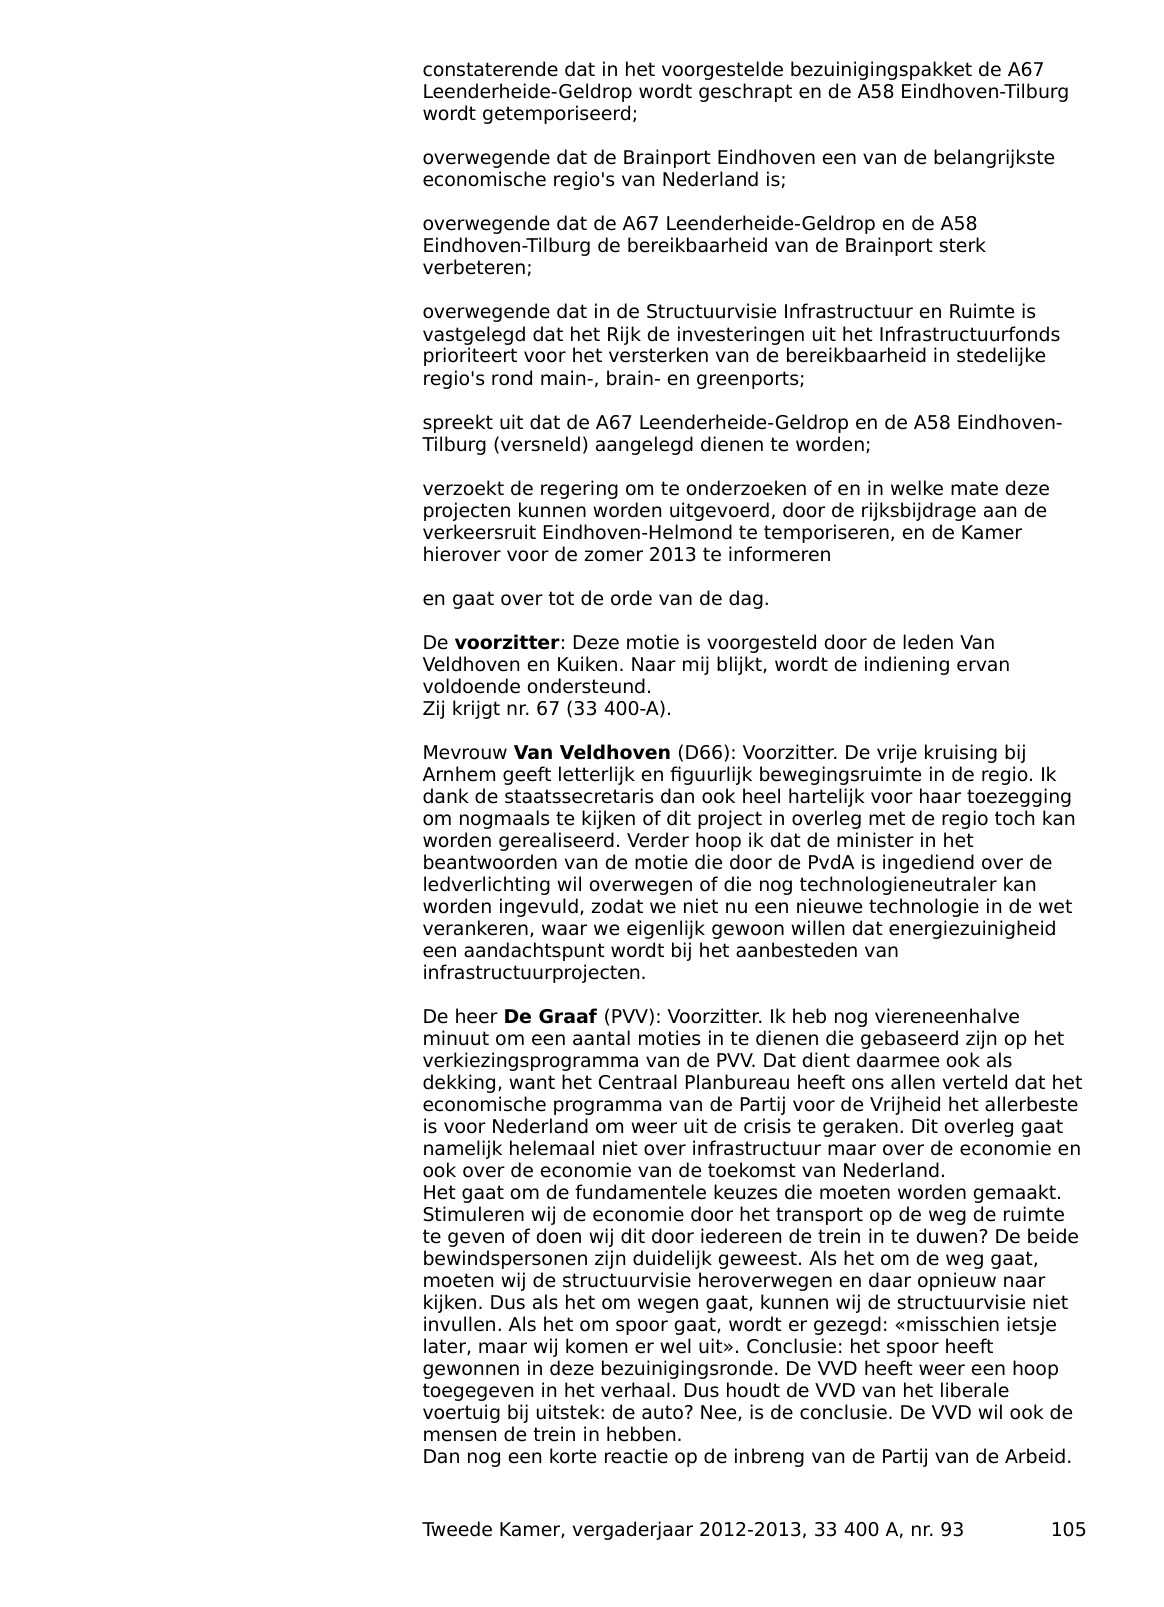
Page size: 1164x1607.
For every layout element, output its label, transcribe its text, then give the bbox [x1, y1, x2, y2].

text Zij krijgt nr. 67 (33 400-A). [422, 698, 1087, 720]
text verzoekt de regering om te onderzoeken of en in welke mate deze projecten kunnen worden uitgevoerd, door de rijksbijdrage aan de verkeersruit Eindhoven-Helmond te temporiseren, en de Kamer hierover voor de zomer 2013 te informeren [422, 478, 1087, 566]
text overwegende dat de Brainport Eindhoven een van de belangrijkste economische regio's van Nederland is; [422, 147, 1087, 191]
text en gaat over tot de orde van de dag. [422, 588, 1087, 610]
text Dan nog een korte reactie op de inbreng van de Partij van de Arbeid. [422, 1446, 1087, 1468]
text Mevrouw Van Veldhoven (D66): Voorzitter. De vrije kruising bij Arnhem geeft letterlijk en figuurlijk bewegingsruimte in de regio. Ik dank de staatssecretaris dan ook heel hartelijk voor haar toezegging om nogmaals te kijken of dit project in overleg met de regio toch kan worden gerealiseerd. Verder hoop ik dat de minister in het beantwoorden van de motie die door de PvdA is ingediend over de ledverlichting wil overwegen of die nog technologieneutraler kan worden ingevuld, zodat we niet nu een nieuwe technologie in de wet verankeren, waar we eigenlijk gewoon willen dat energiezuinigheid een aandachtspunt wordt bij het aanbesteden van infrastructuurprojecten. [422, 742, 1087, 984]
text De voorzitter: Deze motie is voorgesteld door de leden Van Veldhoven en Kuiken. Naar mij blijkt, wordt de indiening ervan voldoende ondersteund. [422, 632, 1087, 698]
text Het gaat om de fundamentele keuzes die moeten worden gemaakt. Stimuleren wij de economie door het transport op de weg de ruimte te geven of doen wij dit door iedereen de trein in te duwen? De beide bewindspersonen zijn duidelijk geweest. Als het om de weg gaat, moeten wij de structuurvisie heroverwegen en daar opnieuw naar kijken. Dus als het om wegen gaat, kunnen wij de structuurvisie niet invullen. Als het om spoor gaat, wordt er gezegd: «misschien ietsje later, maar wij komen er wel uit». Conclusie: het spoor heeft gewonnen in deze bezuinigingsronde. De VVD heeft weer een hoop toegegeven in het verhaal. Dus houdt de VVD van het liberale voertuig bij uitstek: de auto? Nee, is de conclusie. De VVD wil ook de mensen de trein in hebben. [422, 1182, 1087, 1446]
text overwegende dat de A67 Leenderheide-Geldrop en de A58 Eindhoven-Tilburg de bereikbaarheid van de Brainport sterk verbeteren; [422, 213, 1087, 279]
text overwegende dat in de Structuurvisie Infrastructuur en Ruimte is vastgelegd dat het Rijk de investeringen uit het Infrastructuurfonds prioriteert voor het versterken van de bereikbaarheid in stedelijke regio's rond main-, brain- en greenports; [422, 301, 1087, 389]
text De heer De Graaf (PVV): Voorzitter. Ik heb nog viereneenhalve minuut om een aantal moties in te dienen die gebaseerd zijn op het verkiezingsprogramma van de PVV. Dat dient daarmee ook als dekking, want het Centraal Planbureau heeft ons allen verteld dat het economische programma van de Partij voor de Vrijheid het allerbeste is voor Nederland om weer uit de crisis te geraken. Dit overleg gaat namelijk helemaal niet over infrastructuur maar over de economie en ook over de economie van de toekomst van Nederland. [422, 1006, 1087, 1182]
text spreekt uit dat de A67 Leenderheide-Geldrop en de A58 Eindhoven-Tilburg (versneld) aangelegd dienen te worden; [422, 412, 1087, 456]
text constaterende dat in het voorgestelde bezuinigingspakket de A67 Leenderheide-Geldrop wordt geschrapt en de A58 Eindhoven-Tilburg wordt getemporiseerd; [422, 59, 1087, 125]
